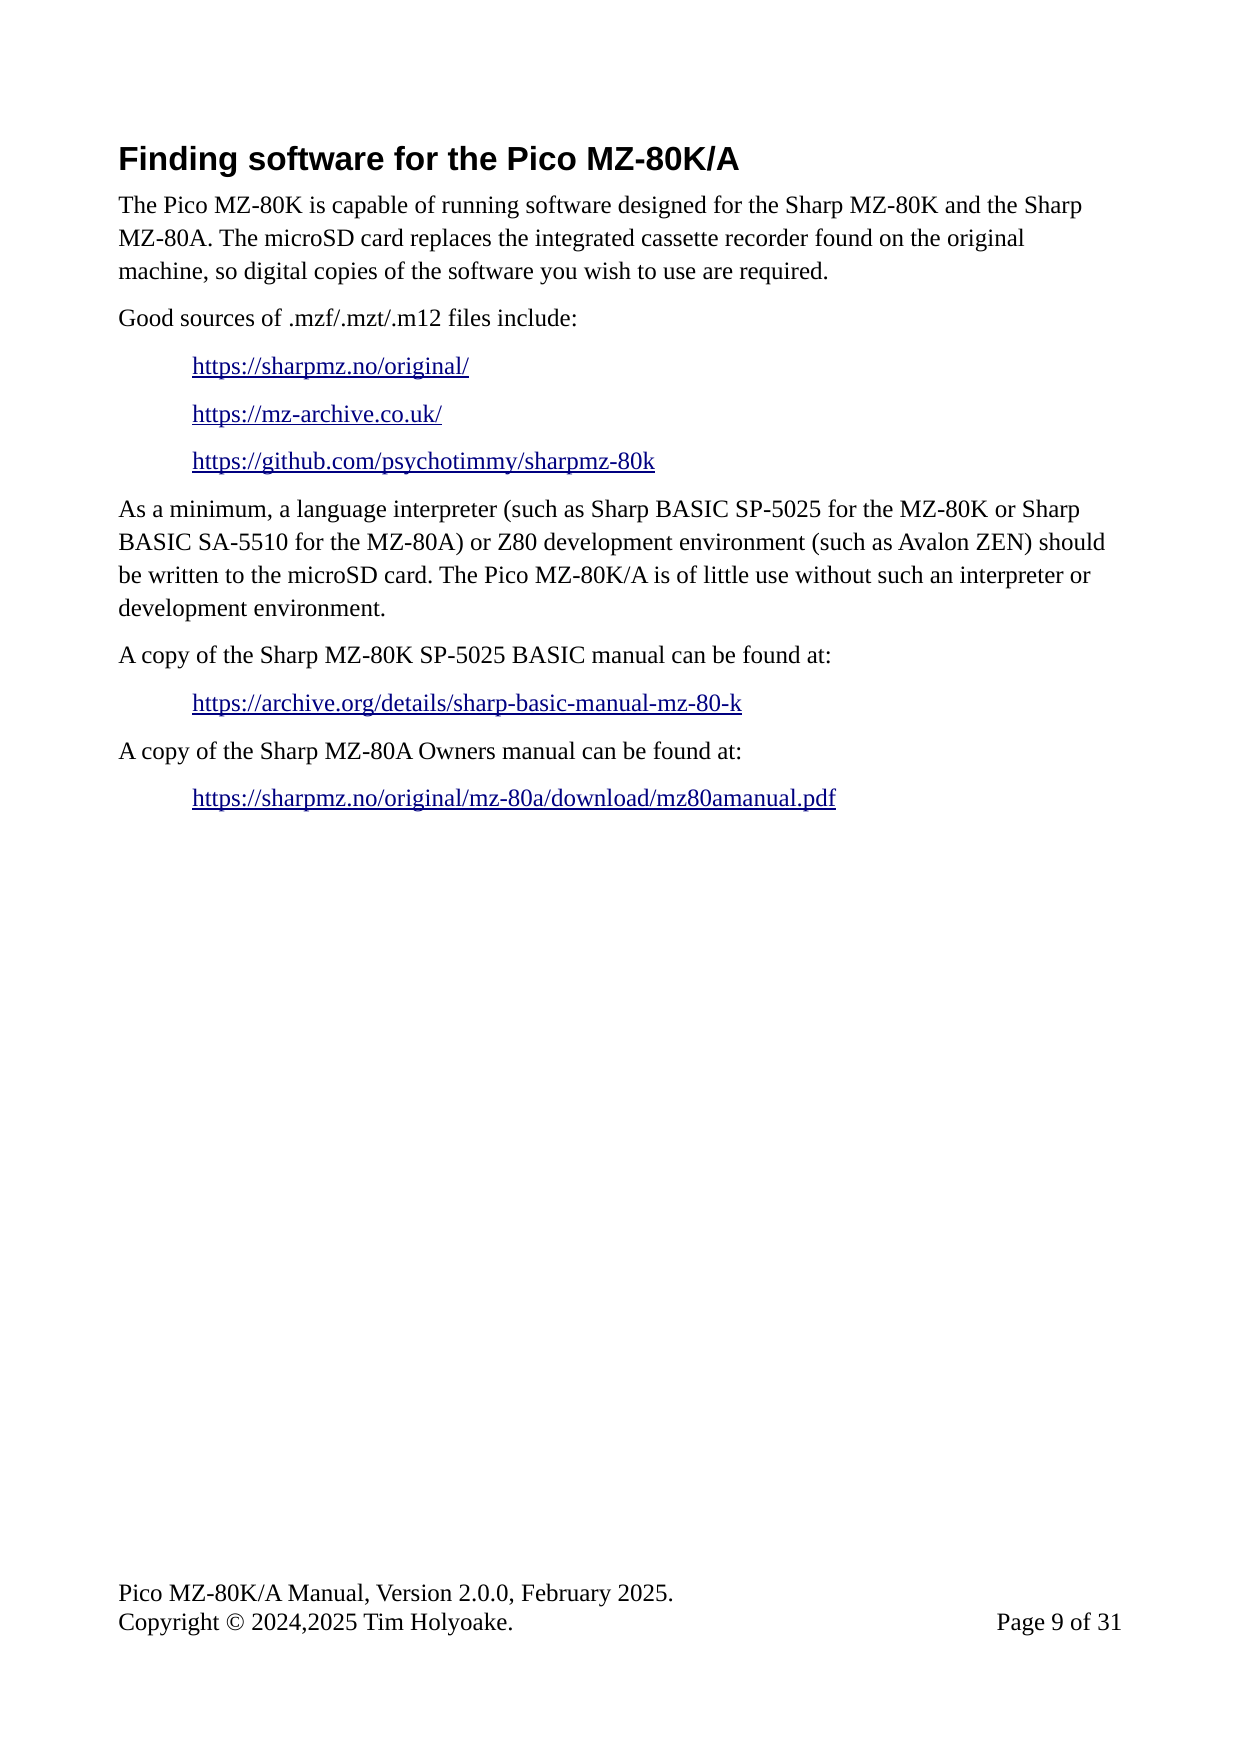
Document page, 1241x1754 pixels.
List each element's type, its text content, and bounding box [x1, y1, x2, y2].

text https://sharpmz.no/original/ [118, 351, 1122, 380]
text https://mz-archive.co.uk/ [118, 399, 1122, 427]
text https://archive.org/details/sharp-basic-manual-mz-80-k [118, 688, 1122, 717]
text https://sharpmz.no/original/mz-80a/download/mz80amanual.pdf [118, 783, 1122, 812]
text As a minimum, a language interpreter (such as Sharp BASIC SP-5025 for the MZ-80K or Sharp BASIC SA-5510 for the MZ-80A) or Z80 development environment (such as Avalon ZEN) should be written to the microSD card. The Pico MZ-80K/A is of little use without such an interpreter or development environment. [118, 494, 1122, 622]
subtitle Finding software for the Pico MZ-80K/A [118, 139, 1122, 177]
text A copy of the Sharp MZ-80K SP-5025 BASIC manual can be found at: [118, 641, 1122, 669]
text A copy of the Sharp MZ-80A Owners manual can be found at: [118, 736, 1122, 764]
text https://github.com/psychotimmy/sharpmz-80k [118, 446, 1122, 475]
text The Pico MZ-80K is capable of running software designed for the Sharp MZ-80K and the Sharp MZ-80A. The microSD card replaces the integrated cassette recorder found on the original machine, so digital copies of the software you wish to use are required. [118, 190, 1122, 285]
text Good sources of .mzf/.mzt/.m12 files include: [118, 303, 1122, 332]
